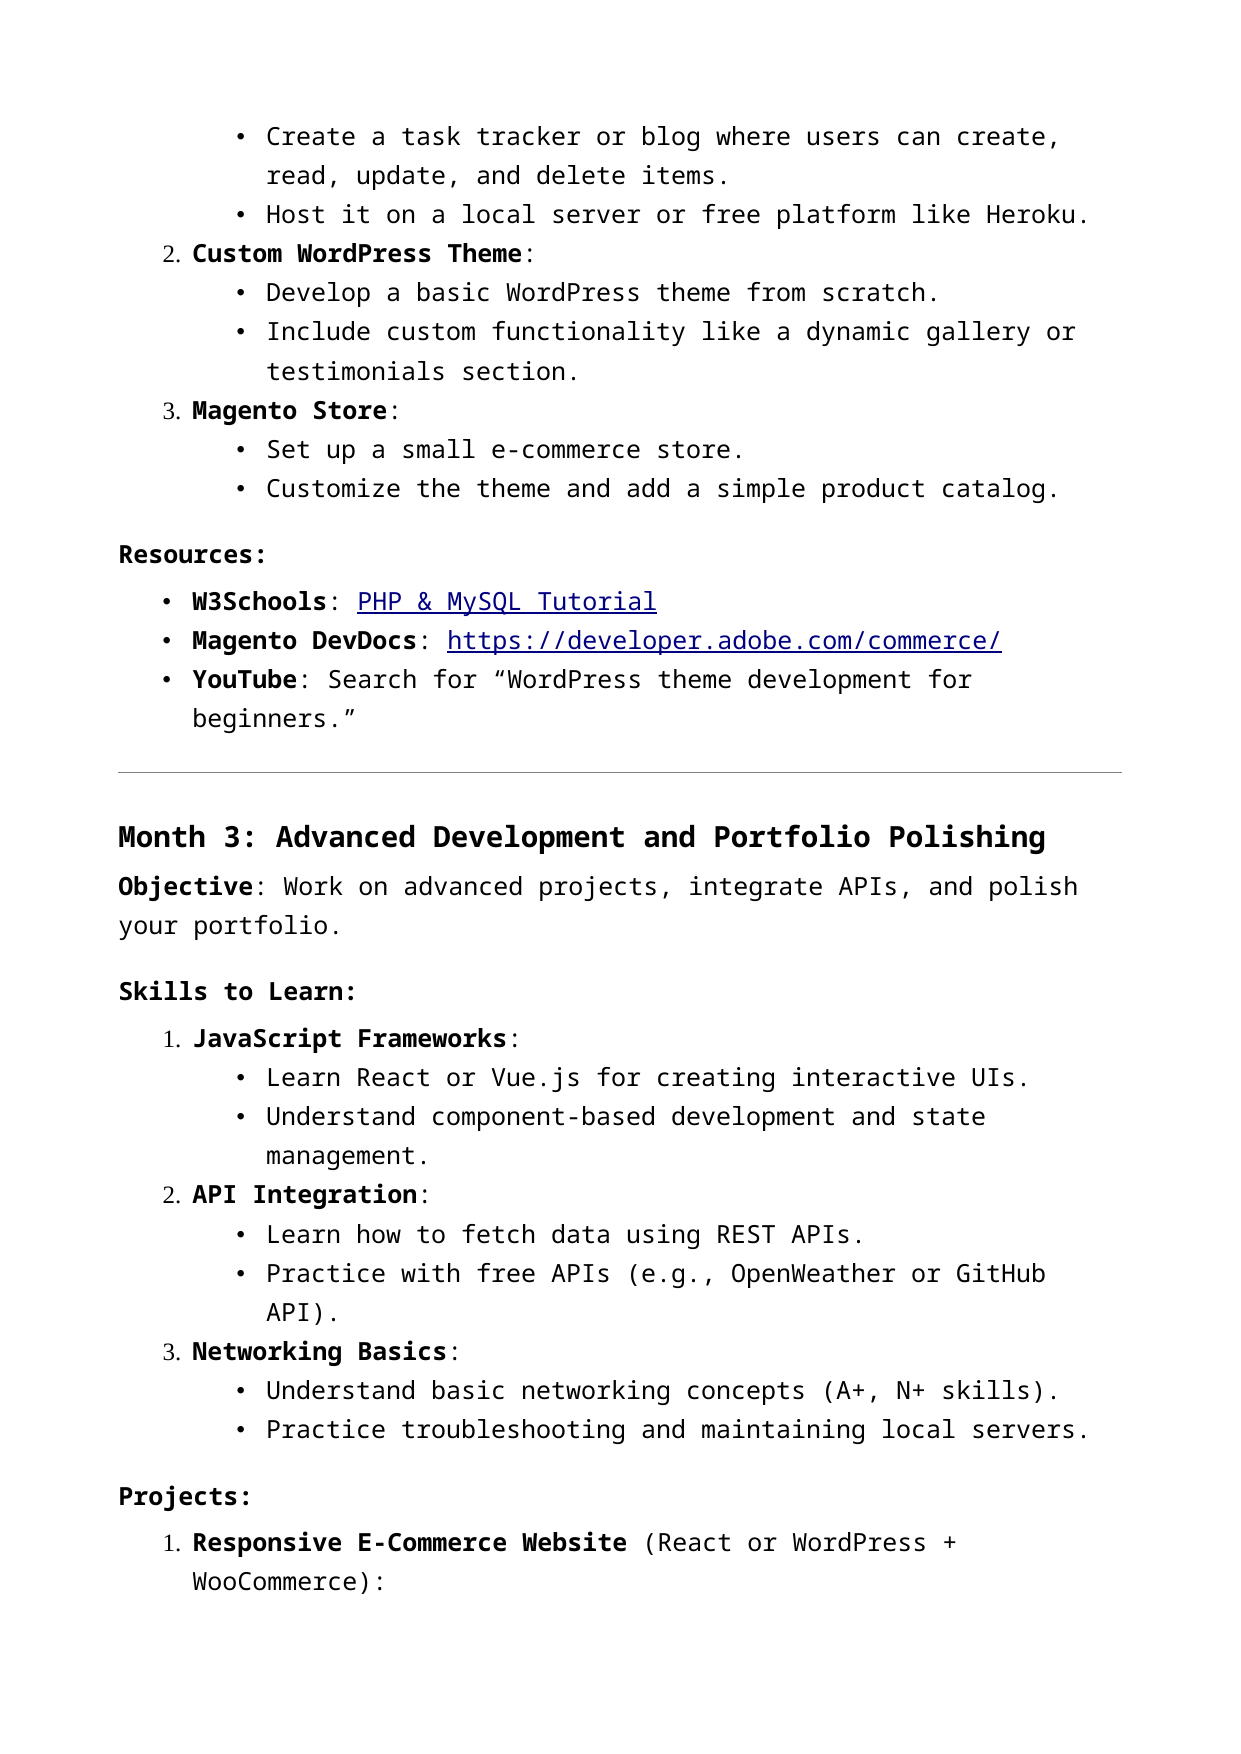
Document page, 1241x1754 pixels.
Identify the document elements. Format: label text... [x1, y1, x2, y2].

list Magento Store: [162, 392, 1122, 426]
list API Integration: [162, 1177, 1122, 1211]
list Understand component-based development and state management. [236, 1099, 1122, 1172]
subtitle Month 3: Advanced Development and Portfolio Polishing [118, 816, 1122, 856]
list Magento DevDocs: https://developer.adobe.com/commerce/ [162, 623, 1122, 657]
list Learn how to fetch data using REST APIs. [236, 1216, 1122, 1250]
list W3Schools: PHP & MySQL Tutorial [162, 583, 1122, 617]
subtitle Projects: [118, 1478, 1122, 1512]
text Objective: Work on advanced projects, integrate APIs, and polish your portfolio. [118, 868, 1122, 942]
list Host it on a local server or free platform like Heroku. [236, 196, 1122, 231]
list Practice with free APIs (e.g., OpenWeather or GitHub API). [236, 1255, 1122, 1329]
list Networking Basics: [162, 1334, 1122, 1368]
list Responsive E-Commerce Website (React or WordPress + WooCommerce): [162, 1525, 1122, 1598]
list Set up a small e-commerce store. [236, 431, 1122, 466]
list Include custom functionality like a dynamic gallery or testimonials section. [236, 314, 1122, 387]
list YouTube: Search for “WordPress theme development for beginners.” [162, 662, 1122, 735]
list Learn React or Vue.js for creating interactive UIs. [236, 1059, 1122, 1094]
subtitle Resources: [118, 537, 1122, 571]
list Customize the theme and add a simple product catalog. [236, 471, 1122, 505]
list Practice troubleshooting and maintaining local servers. [236, 1412, 1122, 1446]
subtitle Skills to Learn: [118, 974, 1122, 1008]
list Custom WordPress Theme: [162, 236, 1122, 270]
list Create a task tracker or blog where users can create, read, update, and delete items. [236, 118, 1122, 191]
list Understand basic networking concepts (A+, N+ skills). [236, 1373, 1122, 1407]
list JavaScript Frameworks: [162, 1020, 1122, 1054]
list Develop a basic WordPress theme from scratch. [236, 275, 1122, 309]
